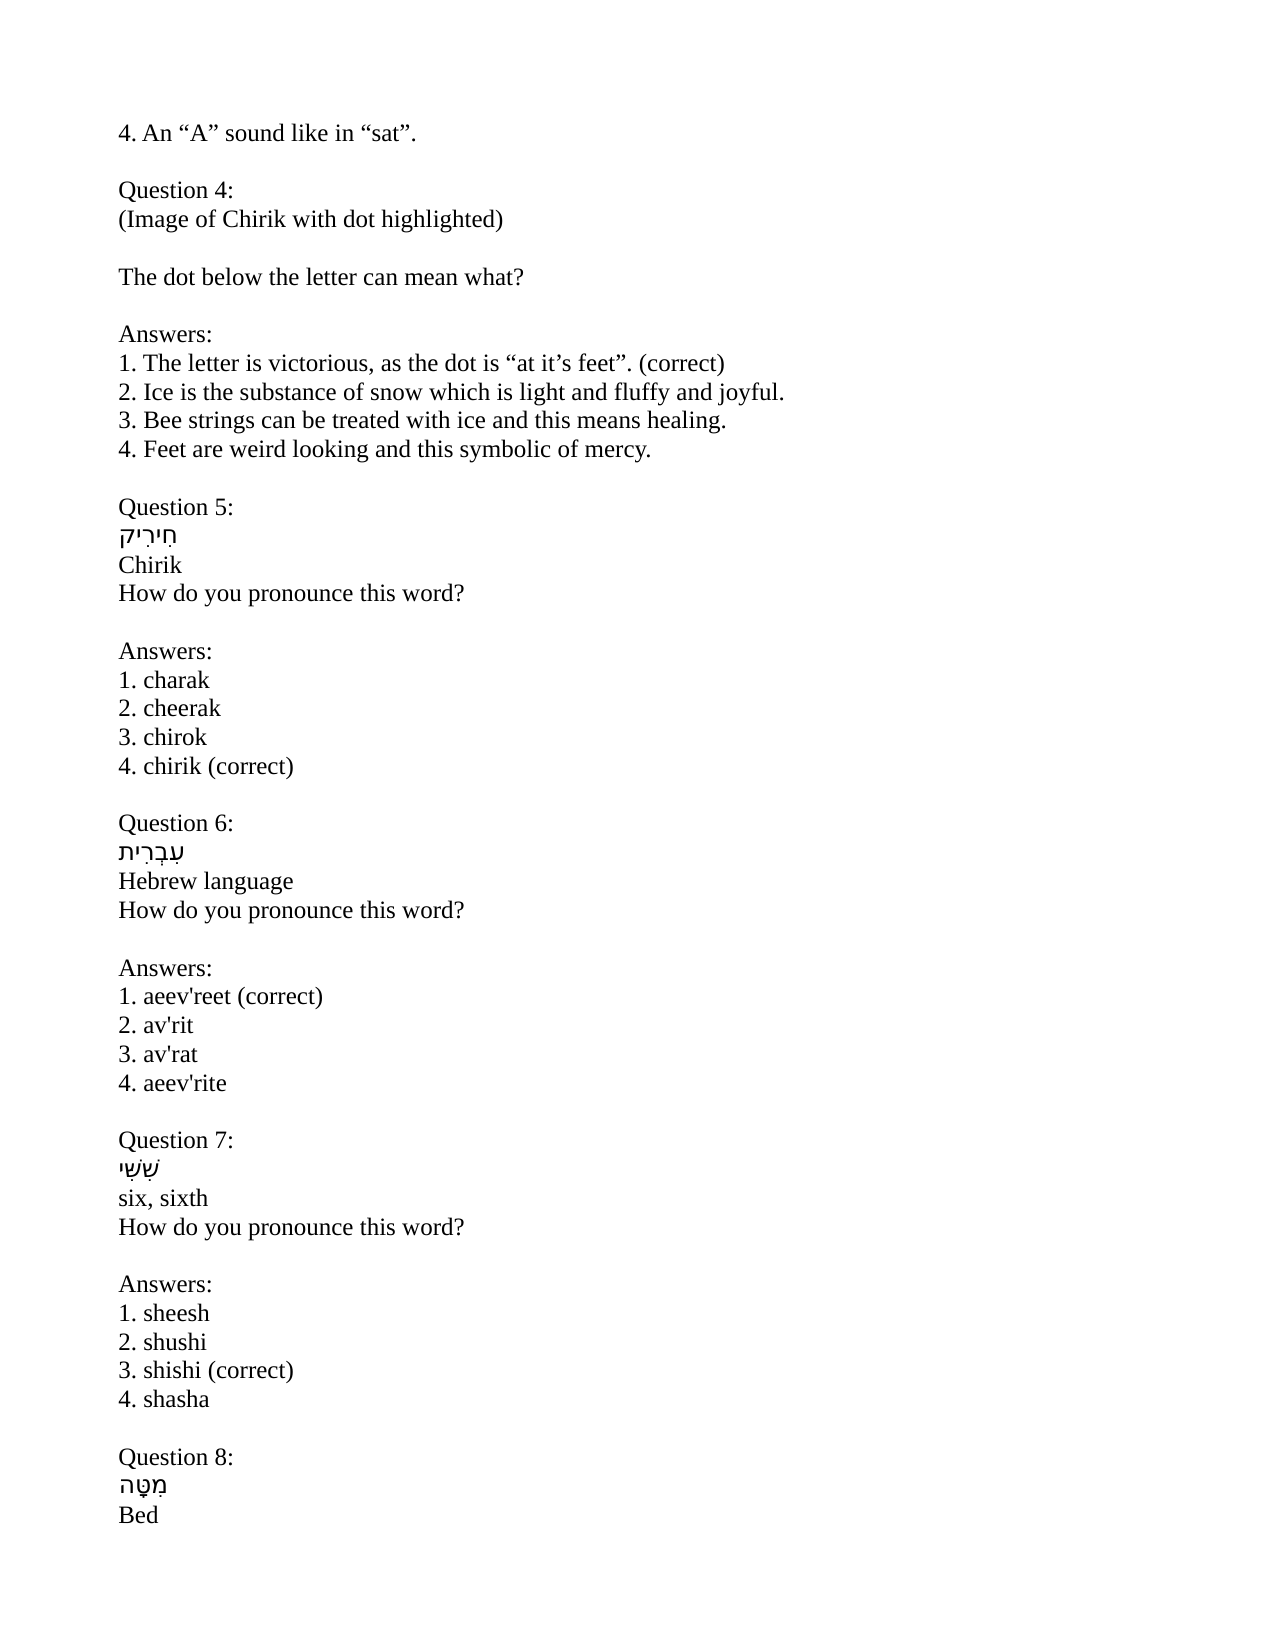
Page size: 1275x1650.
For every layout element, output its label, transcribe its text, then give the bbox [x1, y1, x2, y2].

text How do you pronounce this word? [118, 578, 1157, 607]
text (Image of Chirik with dot highlighted) [118, 204, 1157, 233]
text six, sixth [118, 1183, 1157, 1212]
text מִטָּה [118, 1471, 1157, 1500]
text 2. Ice is the substance of snow which is light and fluffy and joyful. [118, 377, 1157, 406]
text How do you pronounce this word? [118, 895, 1157, 924]
text 4. An “A” sound like in “sat”. [118, 118, 1157, 147]
text 1. sheesh [118, 1298, 1157, 1327]
text Question 6: [118, 808, 1157, 837]
text 4. shasha [118, 1384, 1157, 1413]
text Bed [118, 1500, 1157, 1528]
text 3. Bee strings can be treated with ice and this means healing. [118, 406, 1157, 434]
text 2. cheerak [118, 693, 1157, 722]
text שִׁשִּׁי [118, 1154, 1157, 1183]
text Hebrew language [118, 866, 1157, 895]
text Answers: [118, 636, 1157, 665]
text 1. charak [118, 665, 1157, 693]
text Answers: [118, 1269, 1157, 1298]
text Question 5: [118, 492, 1157, 521]
text 3. av'rat [118, 1039, 1157, 1068]
text Answers: [118, 319, 1157, 348]
text חִירִיק [118, 521, 1157, 550]
text 2. shushi [118, 1327, 1157, 1356]
text 3. chirok [118, 722, 1157, 751]
text 1. The letter is victorious, as the dot is “at it’s feet”. (correct) [118, 348, 1157, 377]
text 4. aeev'rite [118, 1068, 1157, 1096]
text 4. chirik (correct) [118, 751, 1157, 780]
text 1. aeev'reet (correct) [118, 981, 1157, 1010]
text Answers: [118, 953, 1157, 981]
text Question 7: [118, 1125, 1157, 1154]
text 4. Feet are weird looking and this symbolic of mercy. [118, 434, 1157, 463]
text 3. shishi (correct) [118, 1356, 1157, 1384]
text How do you pronounce this word? [118, 1212, 1157, 1241]
text 2. av'rit [118, 1010, 1157, 1039]
text Question 8: [118, 1442, 1157, 1471]
text Chirik [118, 550, 1157, 578]
text Question 4: [118, 176, 1157, 204]
text The dot below the letter can mean what? [118, 262, 1157, 291]
text עִבְרִית [118, 837, 1157, 866]
